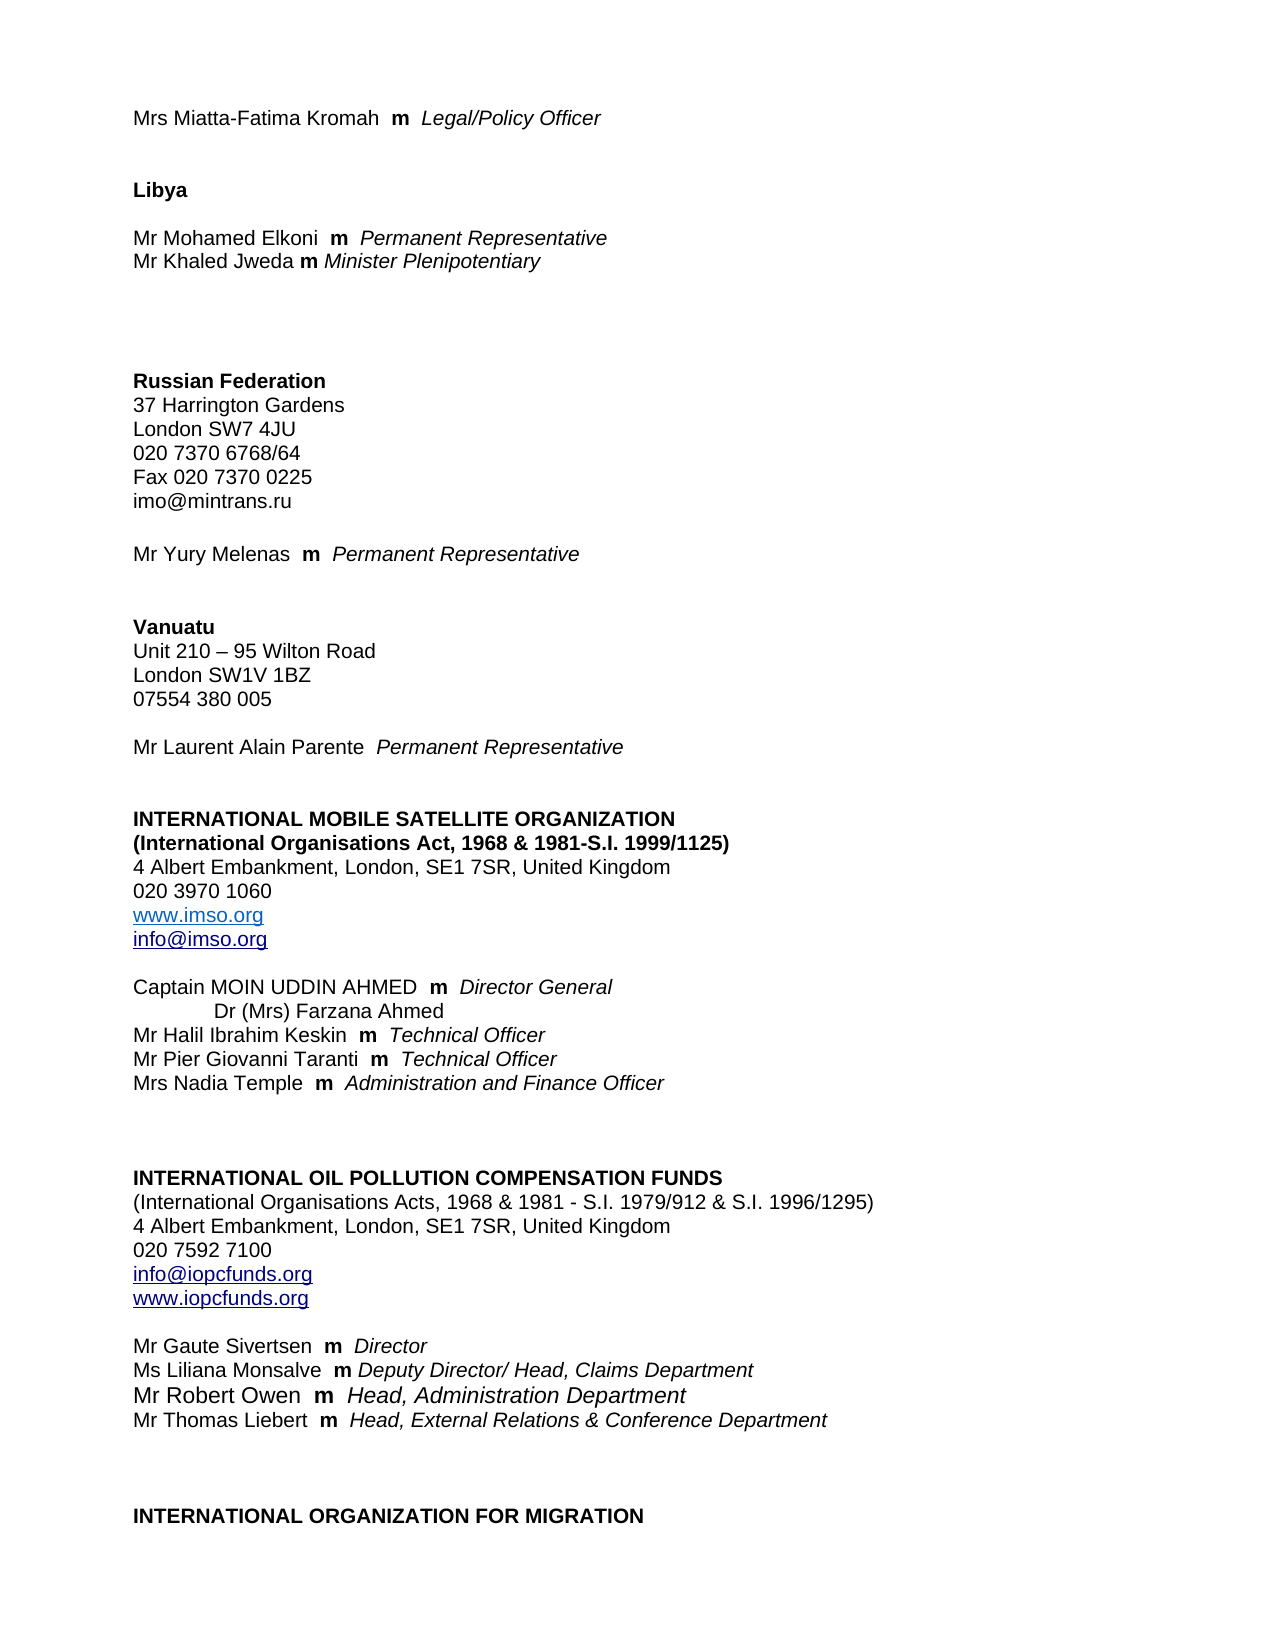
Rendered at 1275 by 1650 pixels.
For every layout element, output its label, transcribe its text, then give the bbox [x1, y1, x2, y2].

text Mr Yury Melenas m Permanent Representative [133, 537, 1181, 567]
text 37 Harrington Gardens [133, 393, 1181, 417]
text London SW7 4JU [133, 417, 1181, 441]
text Vanuatu [133, 615, 1181, 639]
text Fax 020 7370 0225 [133, 465, 1181, 489]
text Captain MOIN UDDIN AHMED m Director General [133, 974, 1181, 998]
text Mr Thomas Liebert m Head, External Relations & Conference Department [133, 1408, 1181, 1432]
text INTERNATIONAL MOBILE SATELLITE ORGANIZATION [133, 807, 1181, 831]
text Unit 210 – 95 Wilton Road [133, 639, 1181, 663]
text www.iopcfunds.org [133, 1286, 1181, 1310]
text 020 7370 6768/64 [133, 441, 1181, 465]
text 07554 380 005 [133, 687, 1181, 711]
text www.imso.org [133, 903, 1181, 927]
text INTERNATIONAL ORGANIZATION FOR MIGRATION [133, 1504, 1181, 1528]
text Mr Halil Ibrahim Keskin m Technical Officer [133, 1022, 1181, 1046]
text info@iopcfunds.org [133, 1262, 1181, 1286]
text (International Organisations Acts, 1968 & 1981 - S.I. 1979/912 & S.I. 1996/1295) [133, 1190, 1181, 1214]
text London SW1V 1BZ [133, 663, 1181, 687]
text info@imso.org [133, 927, 1181, 951]
text Mrs Nadia Temple m Administration and Finance Officer [133, 1070, 1181, 1094]
text 020 7592 7100 [133, 1238, 1181, 1262]
text Mr Pier Giovanni Taranti m Technical Officer [133, 1046, 1181, 1070]
text 4 Albert Embankment, London, SE1 7SR, United Kingdom [133, 1214, 1181, 1238]
text Mr Robert Owen m Head, Administration Department [133, 1382, 1181, 1408]
text (International Organisations Act, 1968 & 1981-S.I. 1999/1125) [133, 831, 1181, 855]
text Ms Liliana Monsalve m Deputy Director/ Head, Claims Department [133, 1358, 1181, 1382]
text 020 3970 1060 [133, 879, 1181, 903]
text Mr Mohamed Elkoni m Permanent Representative [133, 225, 1181, 249]
text Libya [133, 177, 1181, 201]
text imo@mintrans.ru [133, 489, 1181, 513]
text Mrs Miatta-Fatima Kromah m Legal/Policy Officer [133, 106, 1181, 129]
text Dr (Mrs) Farzana Ahmed [133, 998, 1181, 1022]
text Mr Laurent Alain Parente Permanent Representative [133, 735, 1181, 759]
text INTERNATIONAL OIL POLLUTION COMPENSATION FUNDS [133, 1166, 1181, 1190]
text Mr Khaled Jweda m Minister Plenipotentiary [133, 249, 1181, 273]
text Russian Federation [133, 369, 1181, 393]
text Mr Gaute Sivertsen m Director [133, 1334, 1181, 1358]
text 4 Albert Embankment, London, SE1 7SR, United Kingdom [133, 855, 1181, 879]
